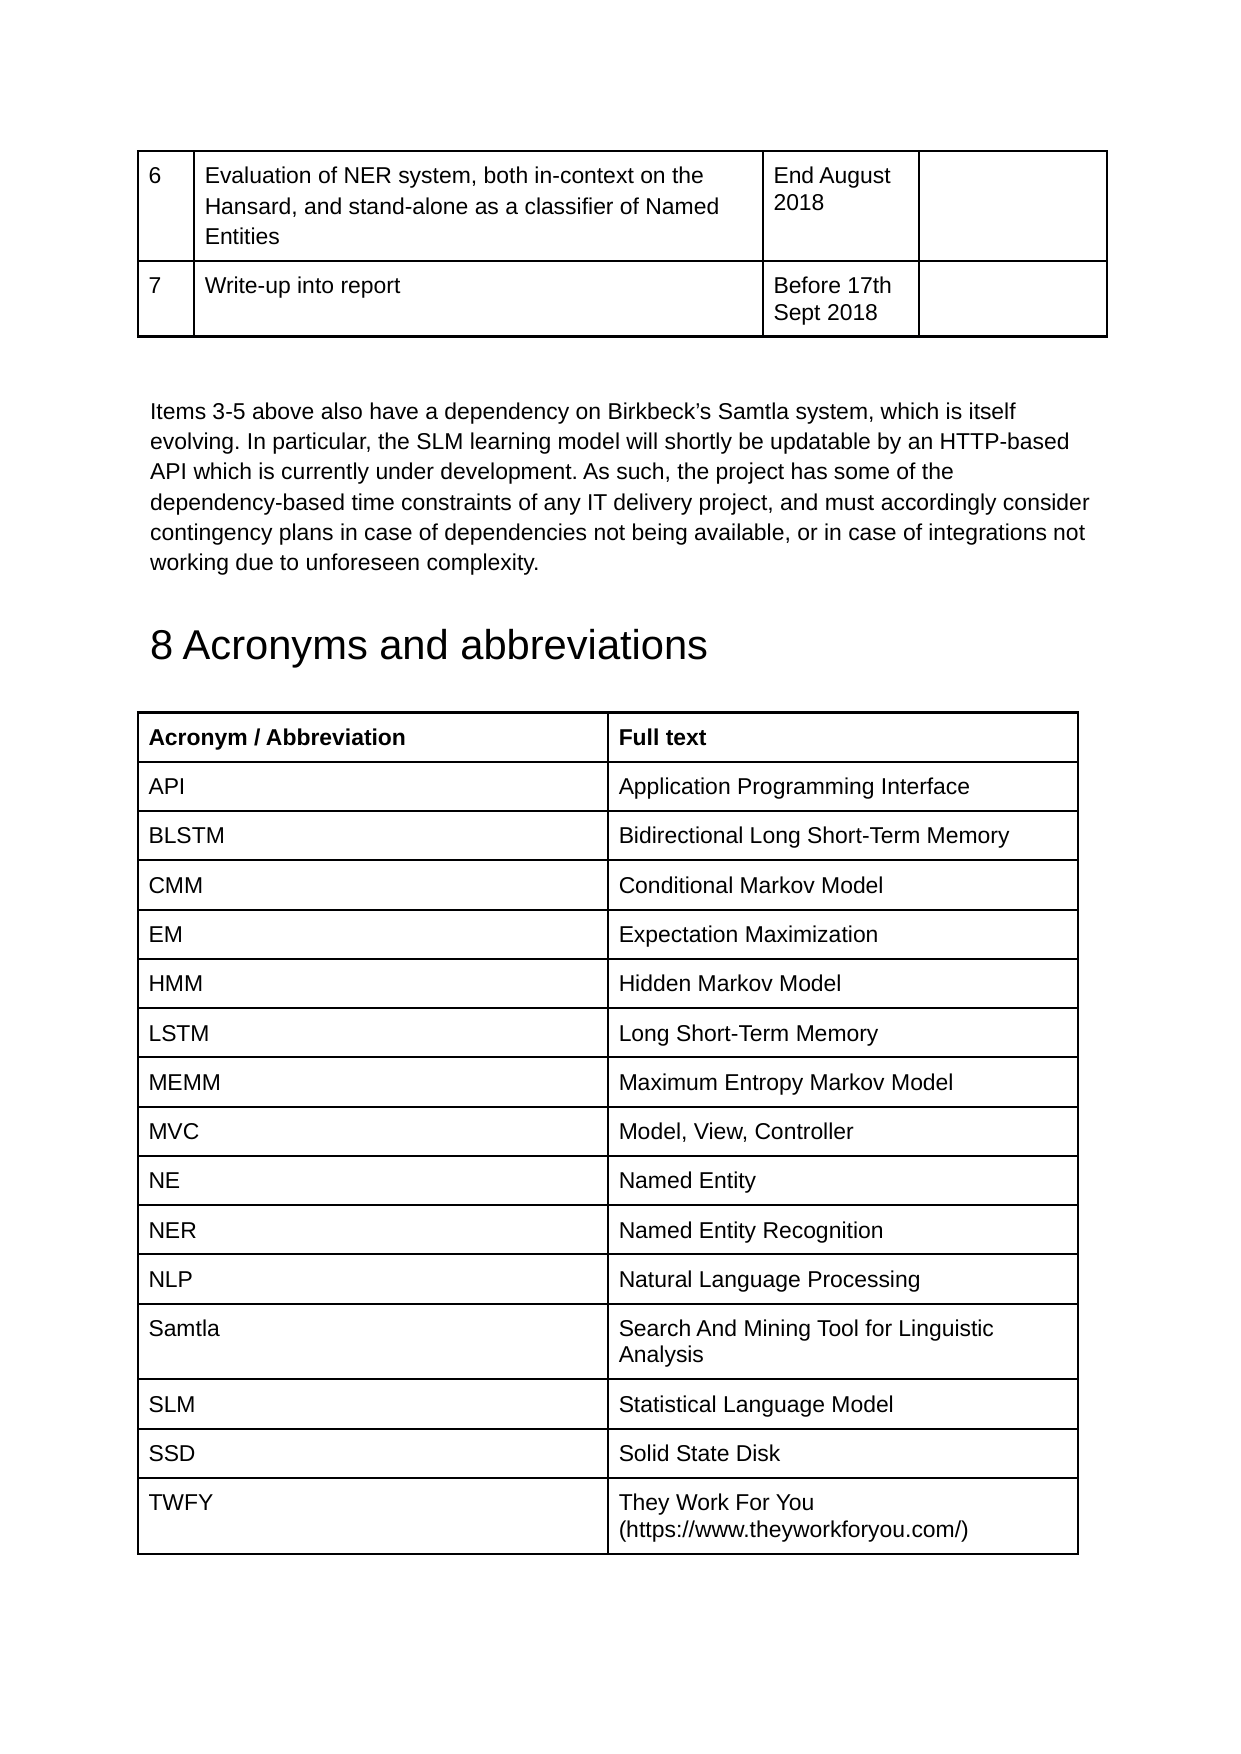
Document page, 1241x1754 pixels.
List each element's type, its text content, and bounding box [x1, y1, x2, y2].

subtitle 8 Acronyms and abbreviations [150, 621, 1090, 669]
table_cell Maximum Entropy Markov Model [609, 1058, 1077, 1106]
table_cell SLM [139, 1380, 607, 1427]
table_cell Application Programming Interface [609, 763, 1077, 810]
table_cell 7 [139, 262, 193, 335]
table_cell Named Entity [609, 1157, 1077, 1204]
table_cell Bidirectional Long Short-Term Memory [609, 812, 1077, 859]
table_cell Conditional Markov Model [609, 861, 1077, 908]
table_cell [920, 262, 1106, 335]
table_cell NER [139, 1206, 607, 1253]
table_cell Statistical Language Model [609, 1380, 1077, 1427]
table_cell LSTM [139, 1009, 607, 1056]
table_cell They Work For You (https://www.theyworkforyou.com/) [609, 1479, 1077, 1552]
table_cell API [139, 763, 607, 810]
table_cell NE [139, 1157, 607, 1204]
table_cell End August 2018 [764, 152, 918, 260]
table_cell Expectation Maximization [609, 911, 1077, 958]
table_cell NLP [139, 1255, 607, 1303]
text Items 3-5 above also have a dependency on Birkbeck’s Samtla system, which is itself evolving. In particular, the SLM learning model will shortly be updatable by an HTTP-based API which is currently under development. As such, the project has some of the dependency-based time constraints of any IT delivery project, and must accordingly consider contingency plans in case of dependencies not being available, or in case of integrations not working due to unforeseen complexity. [150, 398, 1090, 575]
table_cell Natural Language Processing [609, 1255, 1077, 1303]
table_cell SSD [139, 1430, 607, 1477]
table_cell Long Short-Term Memory [609, 1009, 1077, 1056]
table_cell Before 17th Sept 2018 [764, 262, 918, 335]
table_cell Solid State Disk [609, 1430, 1077, 1477]
table_cell [920, 152, 1106, 260]
table_cell CMM [139, 861, 607, 908]
table_cell Evaluation of NER system, both in-context on the Hansard, and stand-alone as a classifier of Named Entities [195, 152, 762, 260]
table_cell Search And Mining Tool for Linguistic Analysis [609, 1305, 1077, 1378]
table_cell HMM [139, 960, 607, 1007]
table_cell MVC [139, 1108, 607, 1155]
table_cell TWFY [139, 1479, 607, 1552]
table_cell Model, View, Controller [609, 1108, 1077, 1155]
table_cell Write-up into report [195, 262, 762, 335]
table_cell MEMM [139, 1058, 607, 1106]
table_cell Hidden Markov Model [609, 960, 1077, 1007]
table_cell Samtla [139, 1305, 607, 1378]
table_cell EM [139, 911, 607, 958]
table_cell BLSTM [139, 812, 607, 859]
table_header Acronym / Abbreviation [139, 714, 607, 761]
table_cell Named Entity Recognition [609, 1206, 1077, 1253]
table_cell 6 [139, 152, 193, 260]
table_header Full text [609, 714, 1077, 761]
